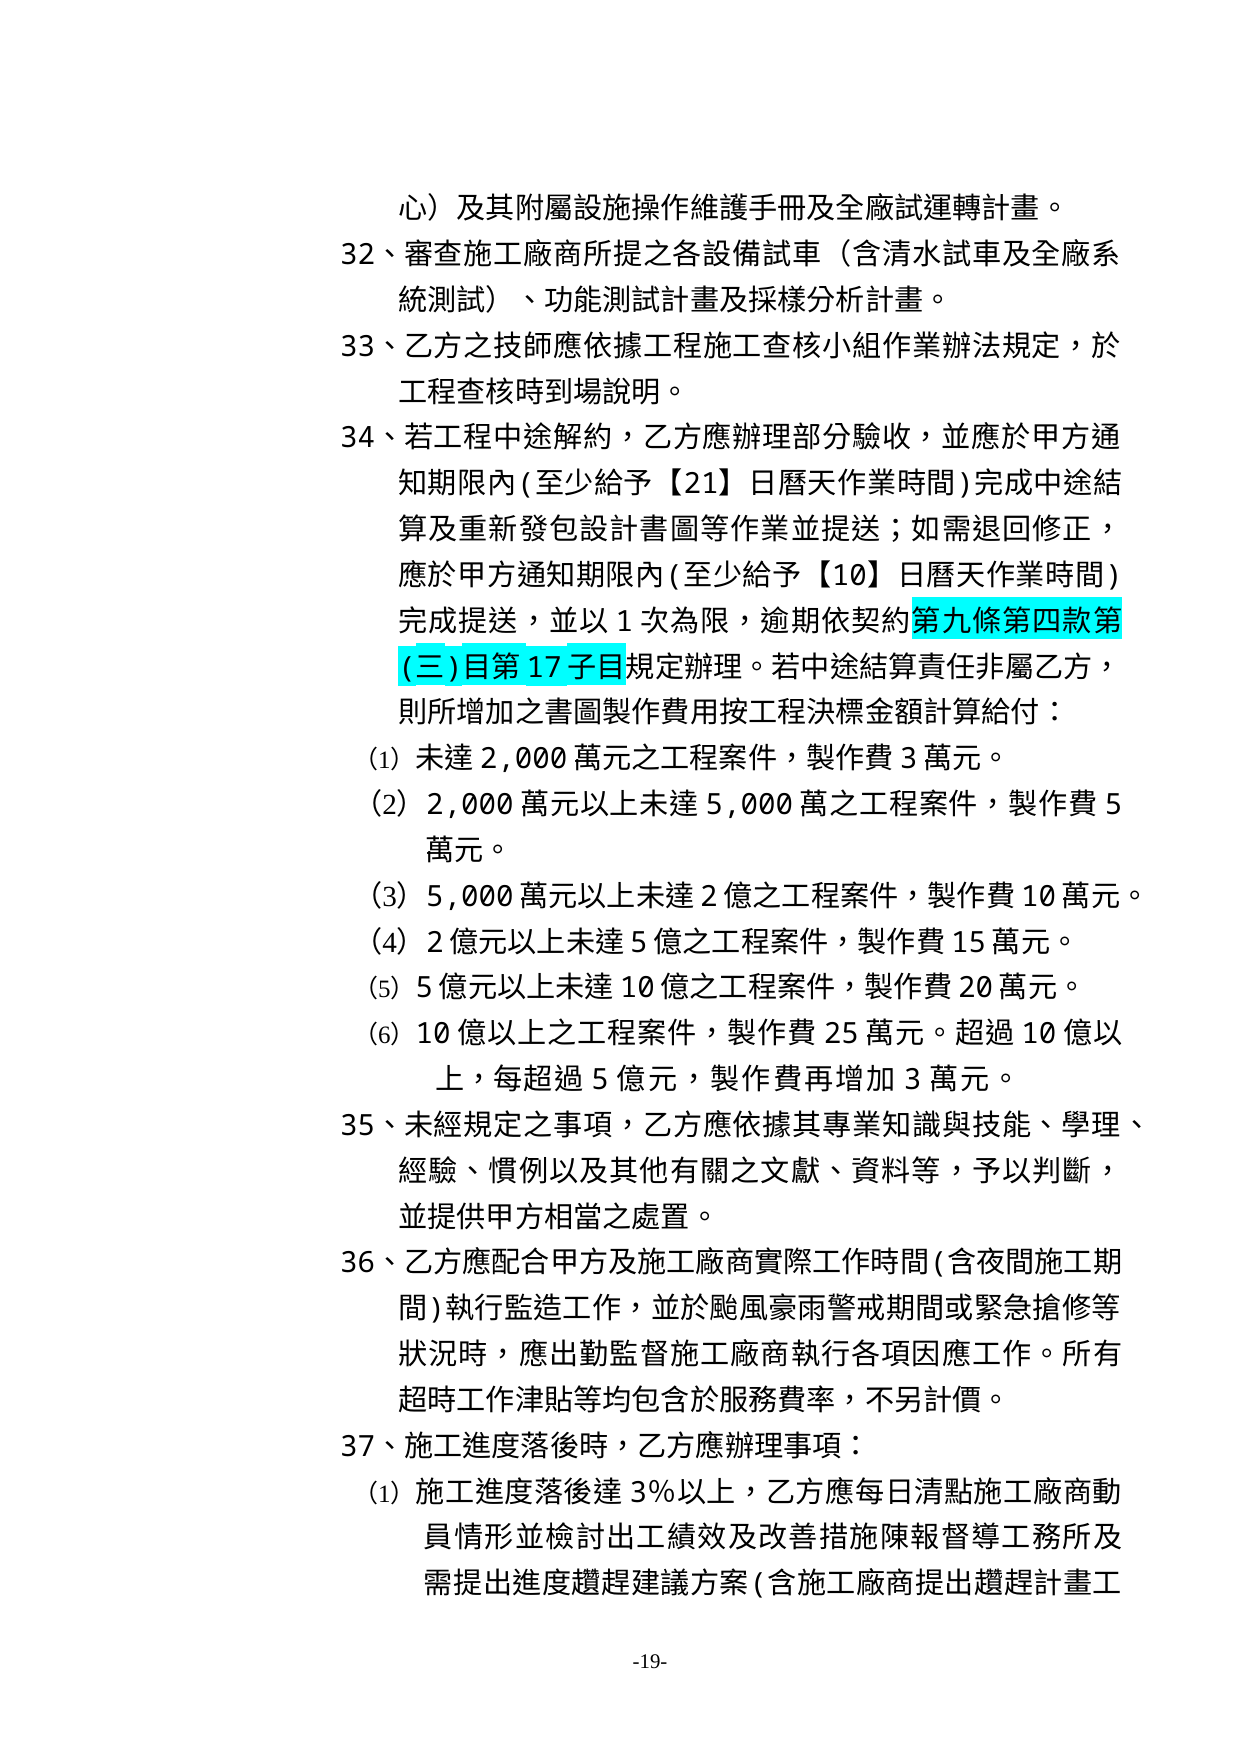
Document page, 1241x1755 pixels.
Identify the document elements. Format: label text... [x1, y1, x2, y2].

list 10億以上之工程案件，製作費25萬元。超過10億以上，每超過5億元，製作費再增加3萬元。 [353, 1007, 1122, 1099]
list 心）及其附屬設施操作維護手冊及全廠試運轉計畫。 [340, 182, 1122, 228]
list 施工進度落後時，乙方應辦理事項： [340, 1419, 1122, 1465]
list 施工進度落後達3％以上，乙方應每日清點施工廠商動員情形並檢討出工績效及改善措施陳報督導工務所及需提出進度趲趕建議方案(含施工廠商提出趲趕計畫工 [353, 1465, 1122, 1603]
list 未達2,000萬元之工程案件，製作費3萬元。 [353, 732, 1122, 778]
list 乙方應配合甲方及施工廠商實際工作時間(含夜間施工期間)執行監造工作，並於颱風豪雨警戒期間或緊急搶修等狀況時，應出勤監督施工廠商執行各項因應工作。所有超時工作津貼等均包含於服務費率，不另計價。 [340, 1236, 1122, 1419]
list 5億元以上未達10億之工程案件，製作費20萬元。 [353, 961, 1122, 1007]
list 2億元以上未達5億之工程案件，製作費15萬元。 [353, 915, 1122, 961]
list 2,000萬元以上未達5,000萬之工程案件，製作費5萬元。 [353, 778, 1122, 869]
list 若工程中途解約，乙方應辦理部分驗收，並應於甲方通知期限內(至少給予【21】日曆天作業時間)完成中途結算及重新發包設計書圖等作業並提送；如需退回修正，應於甲方通知期限內(至少給予【10】日曆天作業時間)完成提送，並以1次為限，逾期依契約第九條第四款第(三)目第17子目規定辦理。若中途結算責任非屬乙方，則所增加之書圖製作費用按工程決標金額計算給付： [340, 411, 1122, 732]
list 乙方之技師應依據工程施工查核小組作業辦法規定，於工程查核時到場說明。 [340, 319, 1122, 411]
list 審查施工廠商所提之各設備試車（含清水試車及全廠系統測試）、功能測試計畫及採樣分析計畫。 [340, 228, 1122, 319]
list 未經規定之事項，乙方應依據其專業知識與技能、學理、經驗、慣例以及其他有關之文獻、資料等，予以判斷，並提供甲方相當之處置。 [340, 1099, 1122, 1236]
list 5,000萬元以上未達2億之工程案件，製作費10萬元。 [353, 869, 1122, 915]
